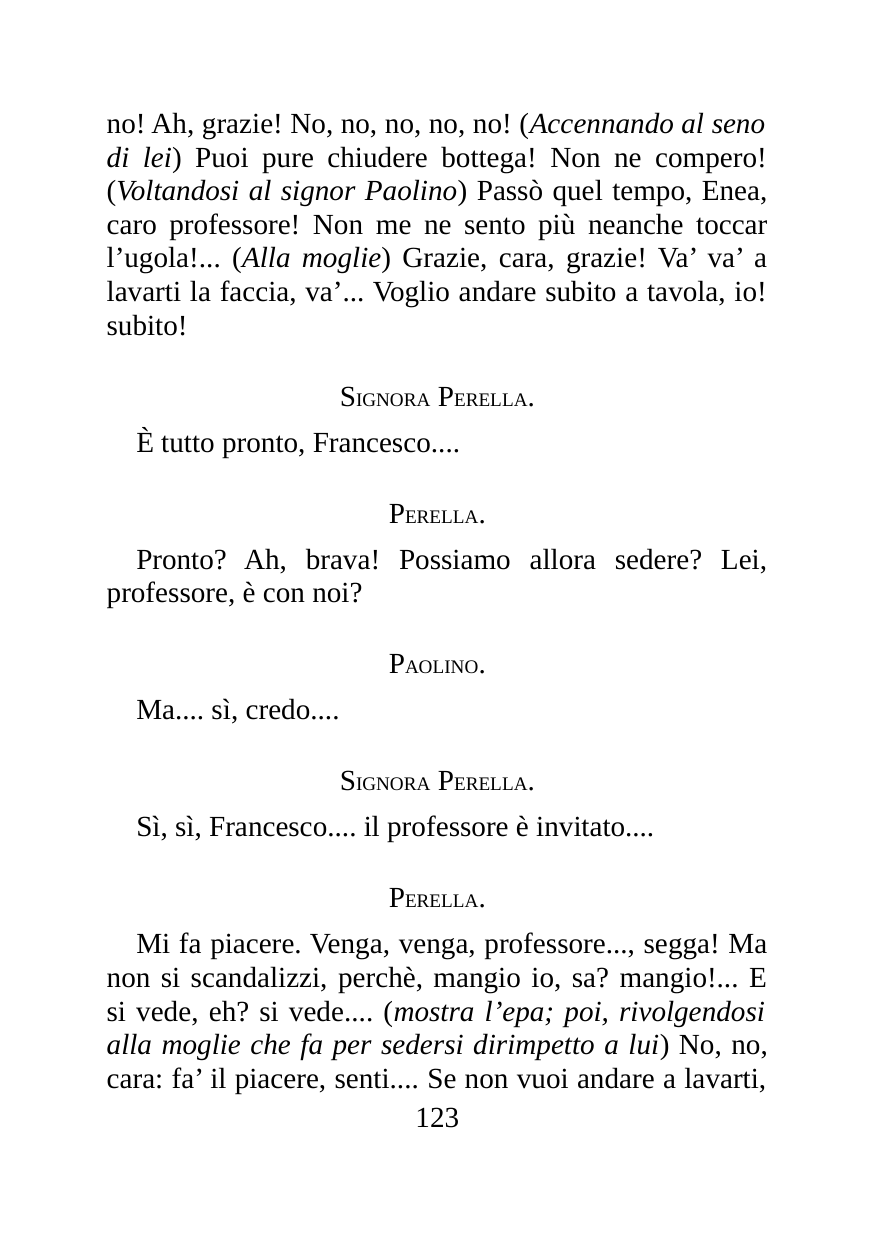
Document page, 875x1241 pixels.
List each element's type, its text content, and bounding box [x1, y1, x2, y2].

text Signora Perella. [106, 379, 768, 412]
text Signora Perella. [106, 763, 768, 797]
text Perella. [106, 496, 768, 529]
text no! Ah, grazie! No, no, no, no, no! (Accennando al seno di lei) Puoi pure chiudere bottega! Non ne compero! (Voltandosi al signor Paolino) Passò quel tempo, Enea, caro professore! Non me ne sento più neanche toccar l’ugola!... (Alla moglie) Grazie, cara, grazie! Va’ va’ a lavarti la faccia, va’... Voglio andare subito a tavola, io! subito! [106, 106, 768, 341]
text Ma.... sì, credo.... [106, 692, 768, 726]
text Mi fa piacere. Venga, venga, professore..., segga! Ma non si scandalizzi, perchè, mangio io, sa? mangio!... E si vede, eh? si vede.... (mostra l’epa; poi, rivolgendosi alla moglie che fa per sedersi dirimpetto a lui) No, no, cara: fa’ il piacere, senti.... Se non vuoi andare a lavarti, [106, 927, 768, 1094]
text Paolino. [106, 646, 768, 680]
text È tutto pronto, Francesco.... [106, 425, 768, 458]
text Pronto? Ah, brava! Possiamo allora sedere? Lei, professore, è con noi? [106, 542, 768, 609]
text Sì, sì, Francesco.... il professore è invitato.... [106, 809, 768, 843]
text Perella. [106, 881, 768, 914]
